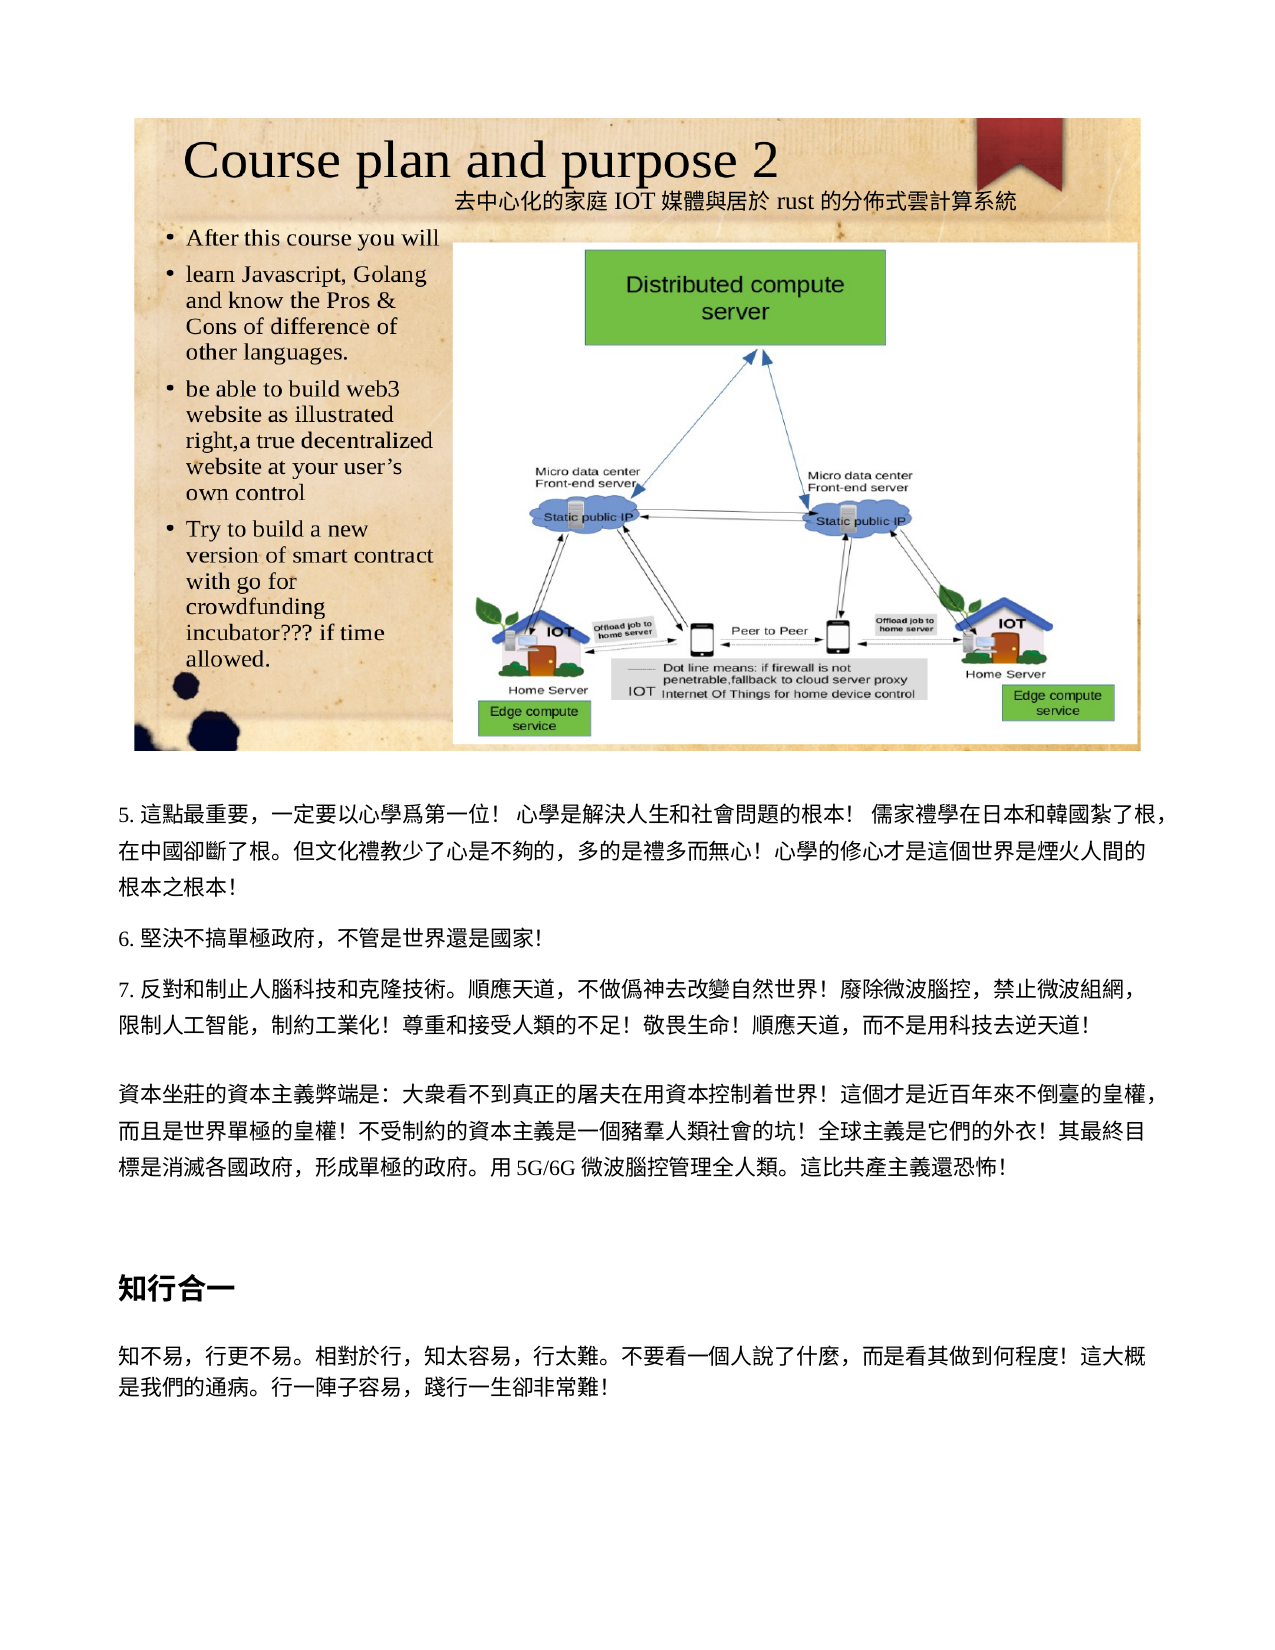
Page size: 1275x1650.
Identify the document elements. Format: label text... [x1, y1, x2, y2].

text 7. 反對和制止人腦科技和克隆技術。順應天道，不做僞神去改變自然世界！廢除微波腦控，禁止微波組網，限制人工智能，制約工業化！尊重和接受人類的不足！敬畏生命！順應天道，而不是用科技去逆天道！ [118, 972, 1157, 1040]
text 知不易，行更不易。相對於行，知太容易，行太難。不要看一個人說了什麼，而是看其做到何程度！這大概是我們的通病。行一陣子容易，踐行一生卻非常難！ [118, 1339, 1157, 1402]
subtitle 知行合一 [118, 1266, 1157, 1308]
text 6. 堅決不搞單極政府，不管是世界還是國家！ [118, 921, 1157, 953]
picture [134, 118, 1141, 751]
text 資本坐莊的資本主義弊端是：大衆看不到真正的屠夫在用資本控制着世界！這個才是近百年來不倒臺的皇權，而且是世界單極的皇權！不受制約的資本主義是一個豬羣人類社會的坑！全球主義是它們的外衣！其最終目標是消滅各國政府，形成單極的政府。用5G/6G 微波腦控管理全人類。這比共產主義還恐怖！ [118, 1077, 1157, 1182]
text 5. 這點最重要，一定要以心學爲第一位！ 心學是解決人生和社會問題的根本！ 儒家禮學在日本和韓國紮了根，在中國卻斷了根。但文化禮教少了心是不夠的，多的是禮多而無心！心學的修心才是這個世界是煙火人間的根本之根本！ [118, 797, 1157, 902]
